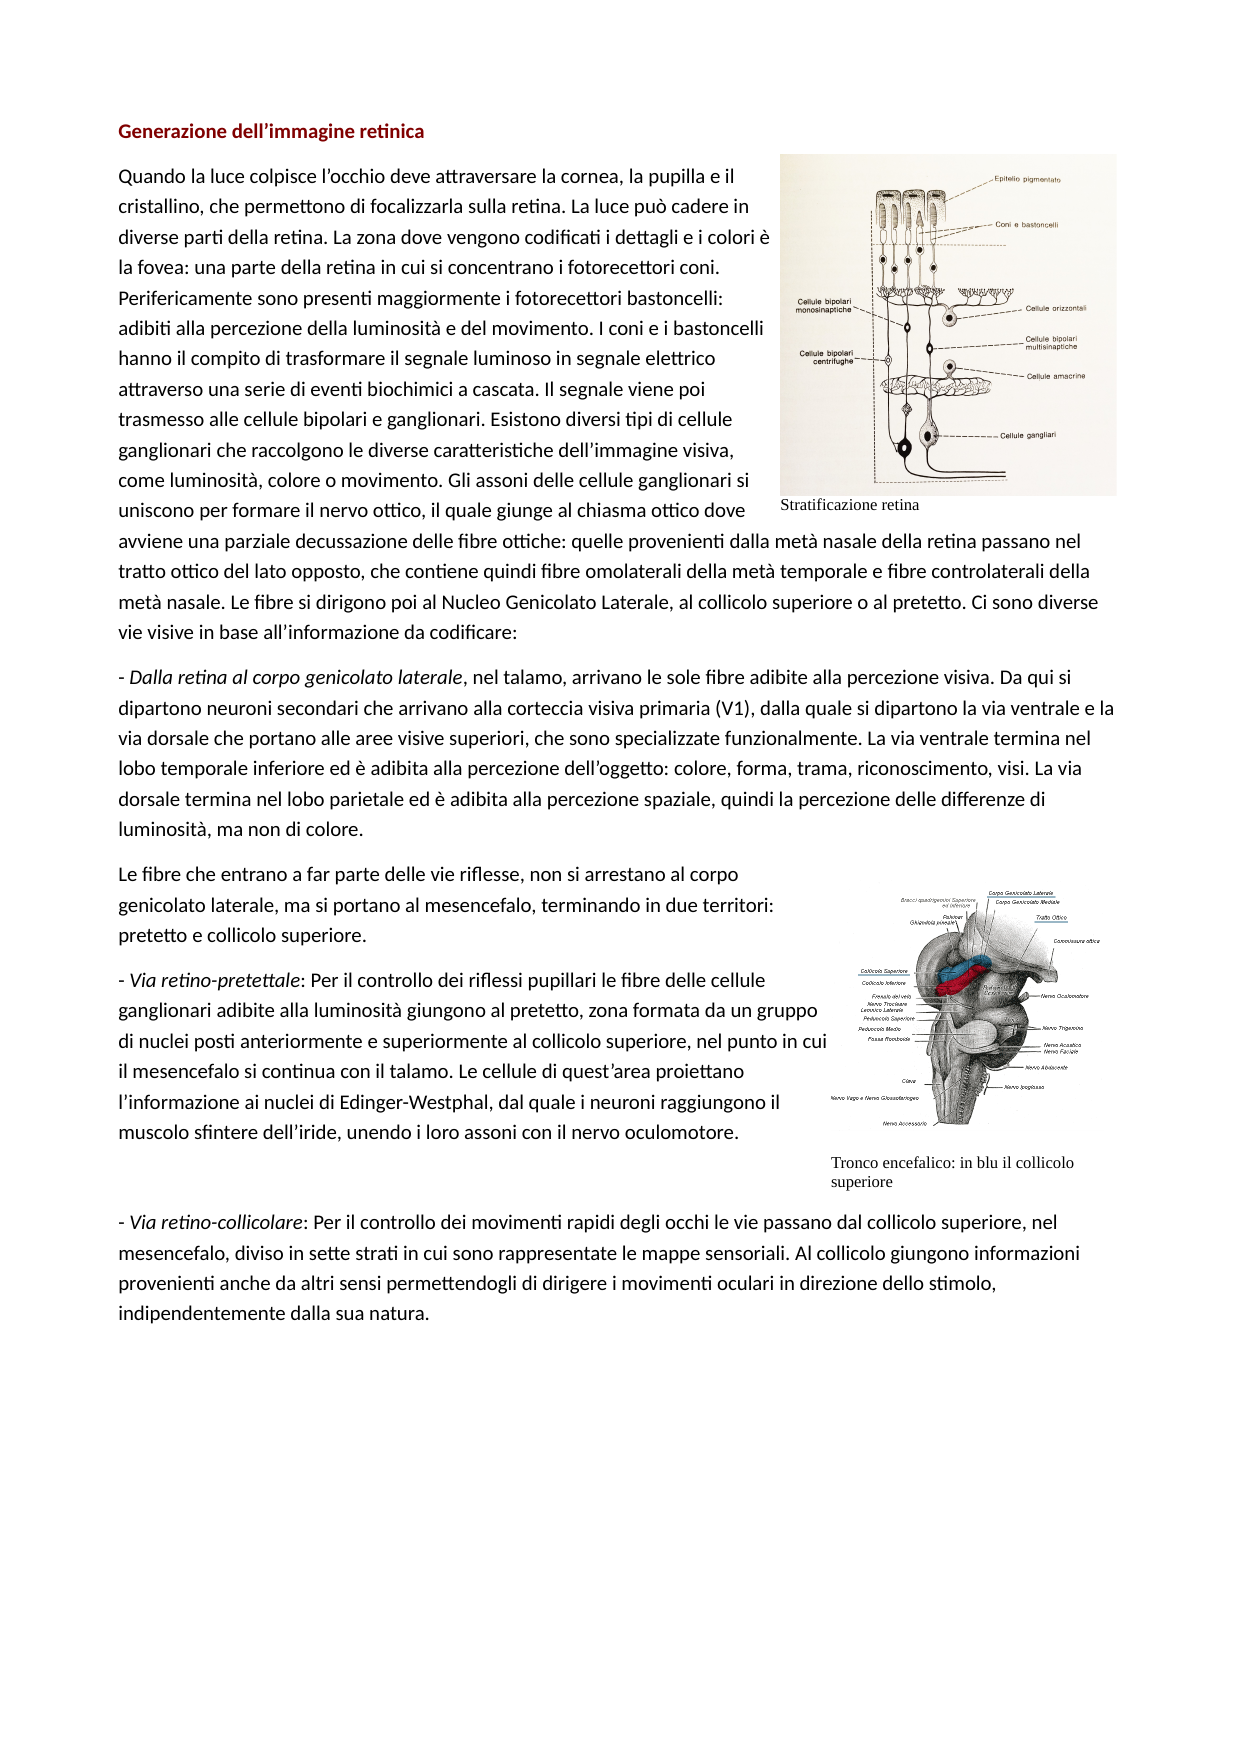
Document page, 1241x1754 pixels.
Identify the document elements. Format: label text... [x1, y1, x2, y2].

text - Via retino-pretettale: Per il controllo dei riflessi pupillari le fibre delle cellule ganglionari adibite alla luminosità giungono al pretetto, zona formata da un gruppo di nuclei posti anteriormente e superiormente al collicolo superiore, nel punto in cui il mesencefalo si continua con il talamo. Le cellule di quest’area proiettano l’informazione ai nuclei di Edinger-Westphal, dal quale i neuroni raggiungono il muscolo sfintere dell’iride, unendo i loro assoni con il nervo oculomotore. [118, 967, 831, 1145]
picture [780, 154, 1117, 496]
text - Dalla retina al corpo genicolato laterale, nel talamo, arrivano le sole fibre adibite alla percezione visiva. Da qui si dipartono neuroni secondari che arrivano alla corteccia visiva primaria (V1), dalla quale si dipartono la via ventrale e la via dorsale che portano alle aree visive superiori, che sono specializzate funzionalmente. La via ventrale termina nel lobo temporale inferiore ed è adibita alla percezione dell’oggetto: colore, forma, trama, riconoscimento, visi. La via dorsale termina nel lobo parietale ed è adibita alla percezione spaziale, quindi la percezione delle differenze di luminosità, ma non di colore. [118, 664, 1122, 842]
text Tronco encefalico: in blu il collicolo superiore [831, 1131, 1104, 1191]
text Quando la luce colpisce l’occhio deve attraversare la cornea, la pupilla e il cristallino, che permettono di focalizzarla sulla retina. La luce può cadere in diverse parti della retina. La zona dove vengono codificati i dettagli e i colori è la fovea: una parte della retina in cui si concentrano i fotorecettori coni. Perifericamente sono presenti maggiormente i fotorecettori bastoncelli: adibiti alla percezione della luminosità e del movimento. I coni e i bastoncelli hanno il compito di trasformare il segnale luminoso in segnale elettrico attraverso una serie di eventi biochimici a cascata. Il segnale viene poi trasmesso alle cellule bipolari e ganglionari. Esistono diversi tipi di cellule ganglionari che raccolgono le diverse caratteristiche dell’immagine visiva, come luminosità, colore o movimento. Gli assoni delle cellule ganglionari si uniscono per formare il nervo ottico, il quale giunge al chiasma ottico dove avviene una parziale decussazione delle fibre ottiche: quelle provenienti dalla metà nasale della retina passano nel tratto ottico del lato opposto, che contiene quindi fibre omolaterali della metà temporale e fibre controlaterali della metà nasale. Le fibre si dirigono poi al Nucleo Genicolato Laterale, al collicolo superiore o al pretetto. Ci sono diverse vie visive in base all’informazione da codificare: [118, 163, 1122, 645]
picture [830, 880, 1105, 1131]
text Generazione dell’immagine retinica [118, 118, 1122, 143]
text Stratificazione retina [780, 496, 1117, 514]
text - Via retino-collicolare: Per il controllo dei movimenti rapidi degli occhi le vie passano dal collicolo superiore, nel mesencefalo, diviso in sette strati in cui sono rappresentate le mappe sensoriali. Al collicolo giungono informazioni provenienti anche da altri sensi permettendogli di dirigere i movimenti oculari in direzione dello stimolo, indipendentemente dalla sua natura. [118, 1209, 1122, 1326]
text Le fibre che entrano a far parte delle vie riflesse, non si arrestano al corpo genicolato laterale, ma si portano al mesencefalo, terminando in due territori: pretetto e collicolo superiore. [118, 861, 1122, 948]
